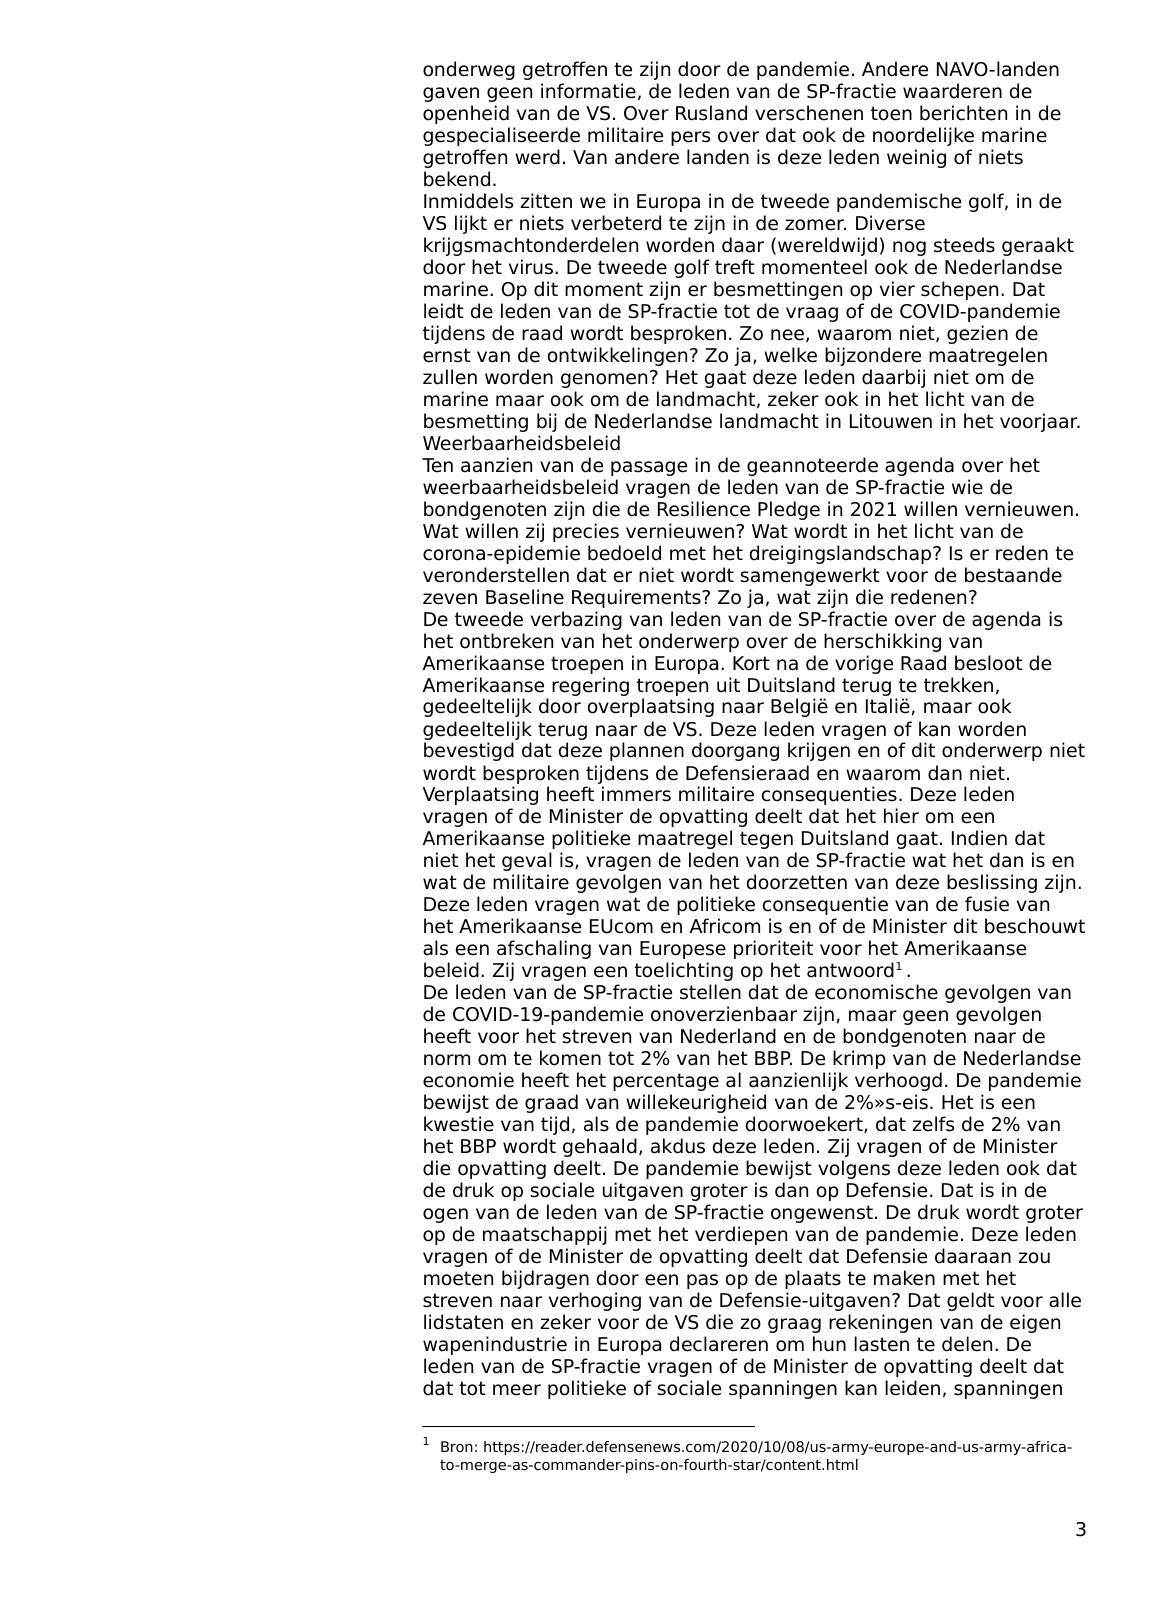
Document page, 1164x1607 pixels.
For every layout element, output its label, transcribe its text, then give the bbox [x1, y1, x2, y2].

text Weerbaarheidsbeleid [422, 433, 1087, 455]
text Ten aanzien van de passage in de geannoteerde agenda over het weerbaarheidsbeleid vragen de leden van de SP-fractie wie de bondgenoten zijn die de Resilience Pledge in 2021 willen vernieuwen. Wat willen zij precies vernieuwen? Wat wordt in het licht van de corona-epidemie bedoeld met het dreigingslandschap? Is er reden te veronderstellen dat er niet wordt samengewerkt voor de bestaande zeven Baseline Requirements? Zo ja, wat zijn die redenen? [422, 455, 1087, 608]
text De tweede verbazing van leden van de SP-fractie over de agenda is het ontbreken van het onderwerp over de herschikking van Amerikaanse troepen in Europa. Kort na de vorige Raad besloot de Amerikaanse regering troepen uit Duitsland terug te trekken, gedeeltelijk door overplaatsing naar België en Italië, maar ook gedeeltelijk terug naar de VS. Deze leden vragen of kan worden bevestigd dat deze plannen doorgang krijgen en of dit onderwerp niet wordt besproken tijdens de Defensieraad en waarom dan niet. Verplaatsing heeft immers militaire consequenties. Deze leden vragen of de Minister de opvatting deelt dat het hier om een Amerikaanse politieke maatregel tegen Duitsland gaat. Indien dat niet het geval is, vragen de leden van de SP-fractie wat het dan is en wat de militaire gevolgen van het doorzetten van deze beslissing zijn. Deze leden vragen wat de politieke consequentie van de fusie van het Amerikaanse EUcom en Africom is en of de Minister dit beschouwt als een afschaling van Europese prioriteit voor het Amerikaanse beleid. Zij vragen een toelichting op het antwoord. [422, 608, 1087, 982]
text De leden van de SP-fractie stellen dat de economische gevolgen van de COVID-19-pandemie onoverzienbaar zijn, maar geen gevolgen heeft voor het streven van Nederland en de bondgenoten naar de norm om te komen tot 2% van het BBP. De krimp van de Nederlandse economie heeft het percentage al aanzienlijk verhoogd. De pandemie bewijst de graad van willekeurigheid van de 2%»s-eis. Het is een kwestie van tijd, als de pandemie doorwoekert, dat zelfs de 2% van het BBP wordt gehaald, akdus deze leden. Zij vragen of de Minister die opvatting deelt. De pandemie bewijst volgens deze leden ook dat de druk op sociale uitgaven groter is dan op Defensie. Dat is in de ogen van de leden van de SP-fractie ongewenst. De druk wordt groter op de maatschappij met het verdiepen van de pandemie. Deze leden vragen of de Minister de opvatting deelt dat Defensie daaraan zou moeten bijdragen door een pas op de plaats te maken met het streven naar verhoging van de Defensie-uitgaven? Dat geldt voor alle lidstaten en zeker voor de VS die zo graag rekeningen van de eigen wapenindustrie in Europa declareren om hun lasten te delen. De leden van de SP-fractie vragen of de Minister de opvatting deelt dat dat tot meer politieke of sociale spanningen kan leiden, spanningen [422, 982, 1087, 1400]
text onderweg getroffen te zijn door de pandemie. Andere NAVO-landen gaven geen informatie, de leden van de SP-fractie waarderen de openheid van de VS. Over Rusland verschenen toen berichten in de gespecialiseerde militaire pers over dat ook de noordelijke marine getroffen werd. Van andere landen is deze leden weinig of niets bekend. [422, 59, 1087, 191]
text Inmiddels zitten we in Europa in de tweede pandemische golf, in de VS lijkt er niets verbeterd te zijn in de zomer. Diverse krijgsmachtonderdelen worden daar (wereldwijd) nog steeds geraakt door het virus. De tweede golf treft momenteel ook de Nederlandse marine. Op dit moment zijn er besmettingen op vier schepen. Dat leidt de leden van de SP-fractie tot de vraag of de COVID-pandemie tijdens de raad wordt besproken. Zo nee, waarom niet, gezien de ernst van de ontwikkelingen? Zo ja, welke bijzondere maatregelen zullen worden genomen? Het gaat deze leden daarbij niet om de marine maar ook om de landmacht, zeker ook in het licht van de besmetting bij de Nederlandse landmacht in Litouwen in het voorjaar. [422, 191, 1087, 433]
text Bron: https://reader.defensenews.com/2020/10/08/us-army-europe-and-us-army-africa-to-merge-as-commander-pins-on-fourth-star/content.html [422, 1435, 1087, 1474]
